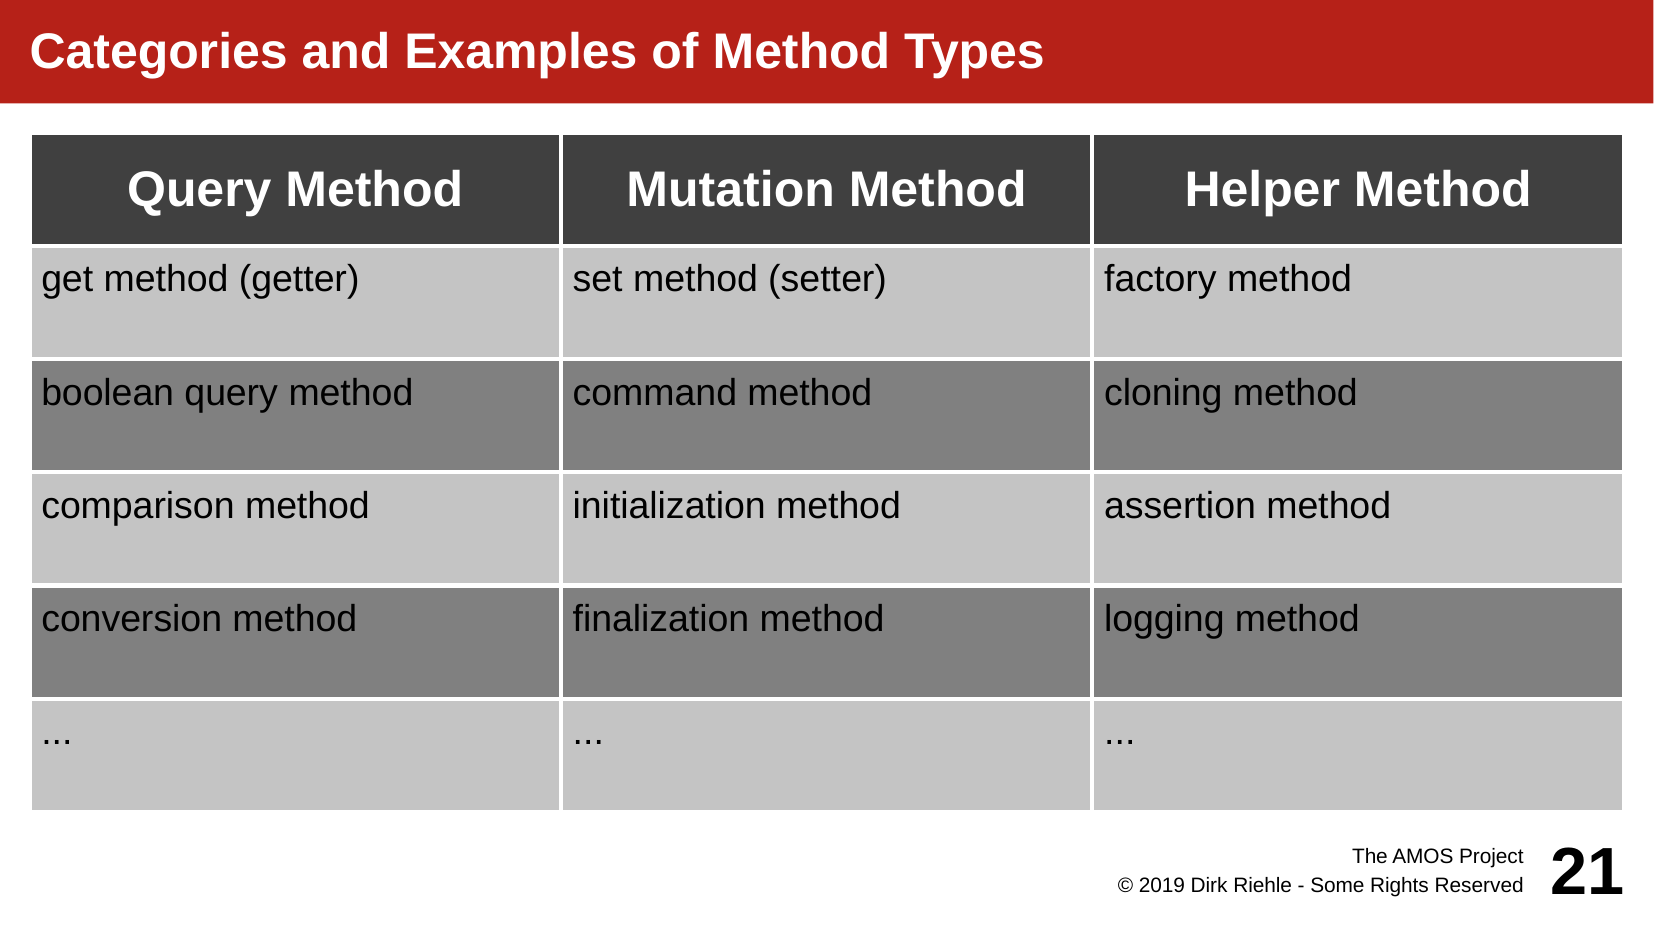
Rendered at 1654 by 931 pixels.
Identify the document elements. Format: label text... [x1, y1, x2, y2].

table_cell ... [1094, 701, 1622, 810]
table_cell set method (setter) [563, 248, 1090, 357]
table_cell command method [563, 361, 1090, 470]
table_cell assertion method [1094, 474, 1622, 583]
table_cell logging method [1094, 588, 1622, 697]
table_header Query Method [32, 135, 559, 244]
table_cell factory method [1094, 248, 1622, 357]
table_cell cloning method [1094, 361, 1622, 470]
table_header Mutation Method [563, 135, 1090, 244]
table_cell initialization method [563, 474, 1090, 583]
table_cell comparison method [32, 474, 559, 583]
title Categories and Examples of Method Types [0, 0, 1654, 104]
table_cell conversion method [32, 588, 559, 697]
table_header Helper Method [1094, 135, 1622, 244]
table_cell get method (getter) [32, 248, 559, 357]
table_cell boolean query method [32, 361, 559, 470]
table_cell ... [32, 701, 559, 810]
table_cell ... [563, 701, 1090, 810]
table_cell finalization method [563, 588, 1090, 697]
